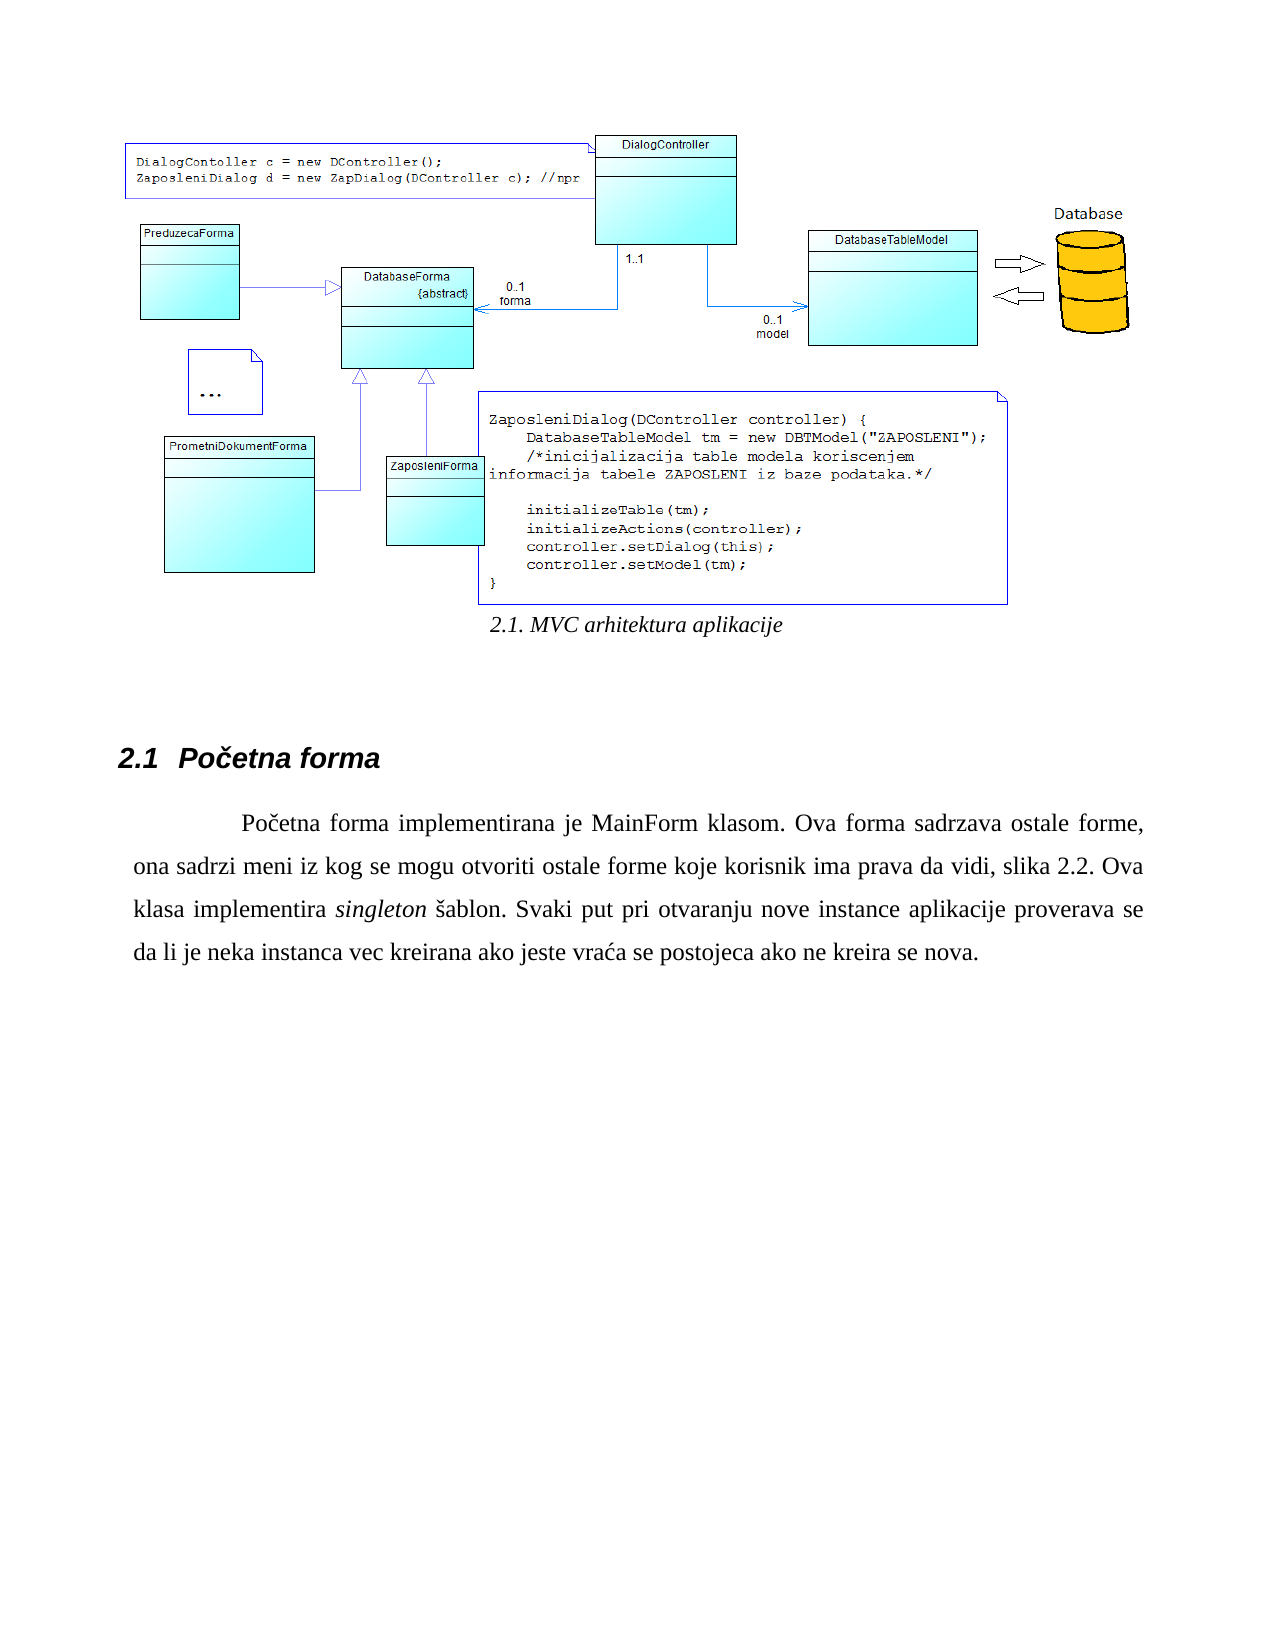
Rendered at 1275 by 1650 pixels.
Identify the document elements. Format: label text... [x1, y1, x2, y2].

text 2.1. MVC arhitektura aplikacije [132, 611, 1143, 637]
text Početna forma implementirana je MainForm klasom. Ova forma sadrzava ostale forme, ona sadrzi meni iz kog se mogu otvoriti ostale forme koje korisnik ima prava da vidi, slika 2.2. Ova klasa implementira singleton šablon. Svaki put pri otvaranju nove instance aplikacije proverava se da li je neka instanca vec kreirana ako jeste vraća se postojeca ako ne kreira se nova. [133, 808, 1145, 966]
picture [122, 132, 1154, 611]
subtitle Početna forma [118, 741, 1157, 774]
